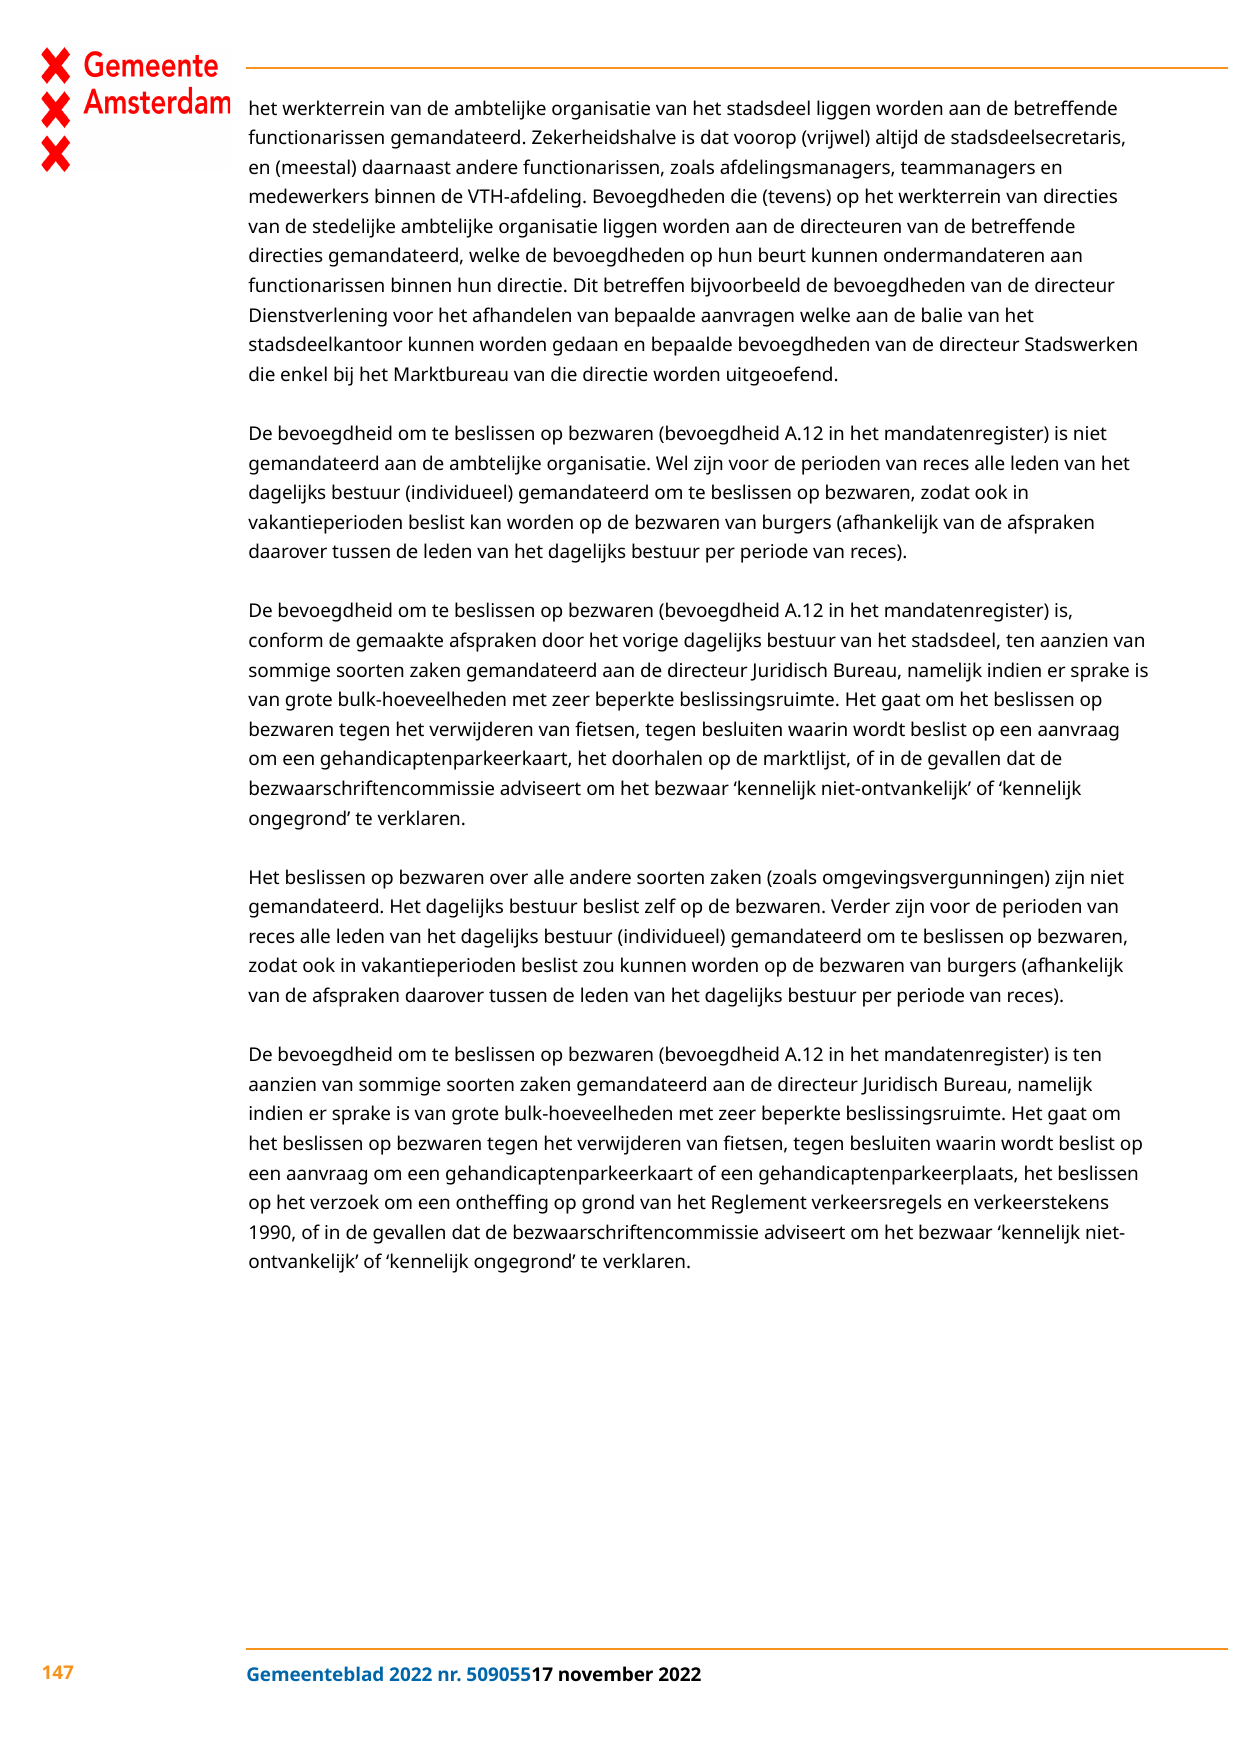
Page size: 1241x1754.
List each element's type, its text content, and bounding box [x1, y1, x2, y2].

picture [41, 47, 231, 172]
text De bevoegdheid om te beslissen op bezwaren (bevoegdheid A.12 in het mandatenregister) is, conform de gemaakte afspraken door het vorige dagelijks bestuur van het stadsdeel, ten aanzien van sommige soorten zaken gemandateerd aan de directeur Juridisch Bureau, namelijk indien er sprake is van grote bulk-hoeveelheden met zeer beperkte beslissingsruimte. Het gaat om het beslissen op bezwaren tegen het verwijderen van fietsen, tegen besluiten waarin wordt beslist op een aanvraag om een gehandicaptenparkeerkaart, het doorhalen op de marktlijst, of in de gevallen dat de bezwaarschriftencommissie adviseert om het bezwaar ‘kennelijk niet-ontvankelijk’ of ‘kennelijk ongegrond’ te verklaren. [248, 598, 1152, 831]
text De bevoegdheid om te beslissen op bezwaren (bevoegdheid A.12 in het mandatenregister) is niet gemandateerd aan de ambtelijke organisatie. Wel zijn voor de perioden van reces alle leden van het dagelijks bestuur (individueel) gemandateerd om te beslissen op bezwaren, zodat ook in vakantieperioden beslist kan worden op de bezwaren van burgers (afhankelijk van de afspraken daarover tussen de leden van het dagelijks bestuur per periode van reces). [248, 420, 1152, 564]
text De bevoegdheid om te beslissen op bezwaren (bevoegdheid A.12 in het mandatenregister) is ten aanzien van sommige soorten zaken gemandateerd aan de directeur Juridisch Bureau, namelijk indien er sprake is van grote bulk-hoeveelheden met zeer beperkte beslissingsruimte. Het gaat om het beslissen op bezwaren tegen het verwijderen van fietsen, tegen besluiten waarin wordt beslist op een aanvraag om een gehandicaptenparkeerkaart of een gehandicaptenparkeerplaats, het beslissen op het verzoek om een ontheffing op grond van het Reglement verkeersregels en verkeerstekens 1990, of in de gevallen dat de bezwaarschriftencommissie adviseert om het bezwaar ‘kennelijk niet-ontvankelijk’ of ‘kennelijk ongegrond’ te verklaren. [248, 1041, 1152, 1274]
text Het beslissen op bezwaren over alle andere soorten zaken (zoals omgevingsvergunningen) zijn niet gemandateerd. Het dagelijks bestuur beslist zelf op de bezwaren. Verder zijn voor de perioden van reces alle leden van het dagelijks bestuur (individueel) gemandateerd om te beslissen op bezwaren, zodat ook in vakantieperioden beslist zou kunnen worden op de bezwaren van burgers (afhankelijk van de afspraken daarover tussen de leden van het dagelijks bestuur per periode van reces). [248, 864, 1152, 1008]
text het werkterrein van de ambtelijke organisatie van het stadsdeel liggen worden aan de betreffende functionarissen gemandateerd. Zekerheidshalve is dat voorop (vrijwel) altijd de stadsdeelsecretaris, en (meestal) daarnaast andere functionarissen, zoals afdelingsmanagers, teammanagers en medewerkers binnen de VTH-afdeling. Bevoegdheden die (tevens) op het werkterrein van directies van de stedelijke ambtelijke organisatie liggen worden aan de directeuren van de betreffende directies gemandateerd, welke de bevoegdheden op hun beurt kunnen ondermandateren aan functionarissen binnen hun directie. Dit betreffen bijvoorbeeld de bevoegdheden van de directeur Dienstverlening voor het afhandelen van bepaalde aanvragen welke aan de balie van het stadsdeelkantoor kunnen worden gedaan en bepaalde bevoegdheden van de directeur Stadswerken die enkel bij het Marktbureau van die directie worden uitgeoefend. [248, 95, 1152, 387]
